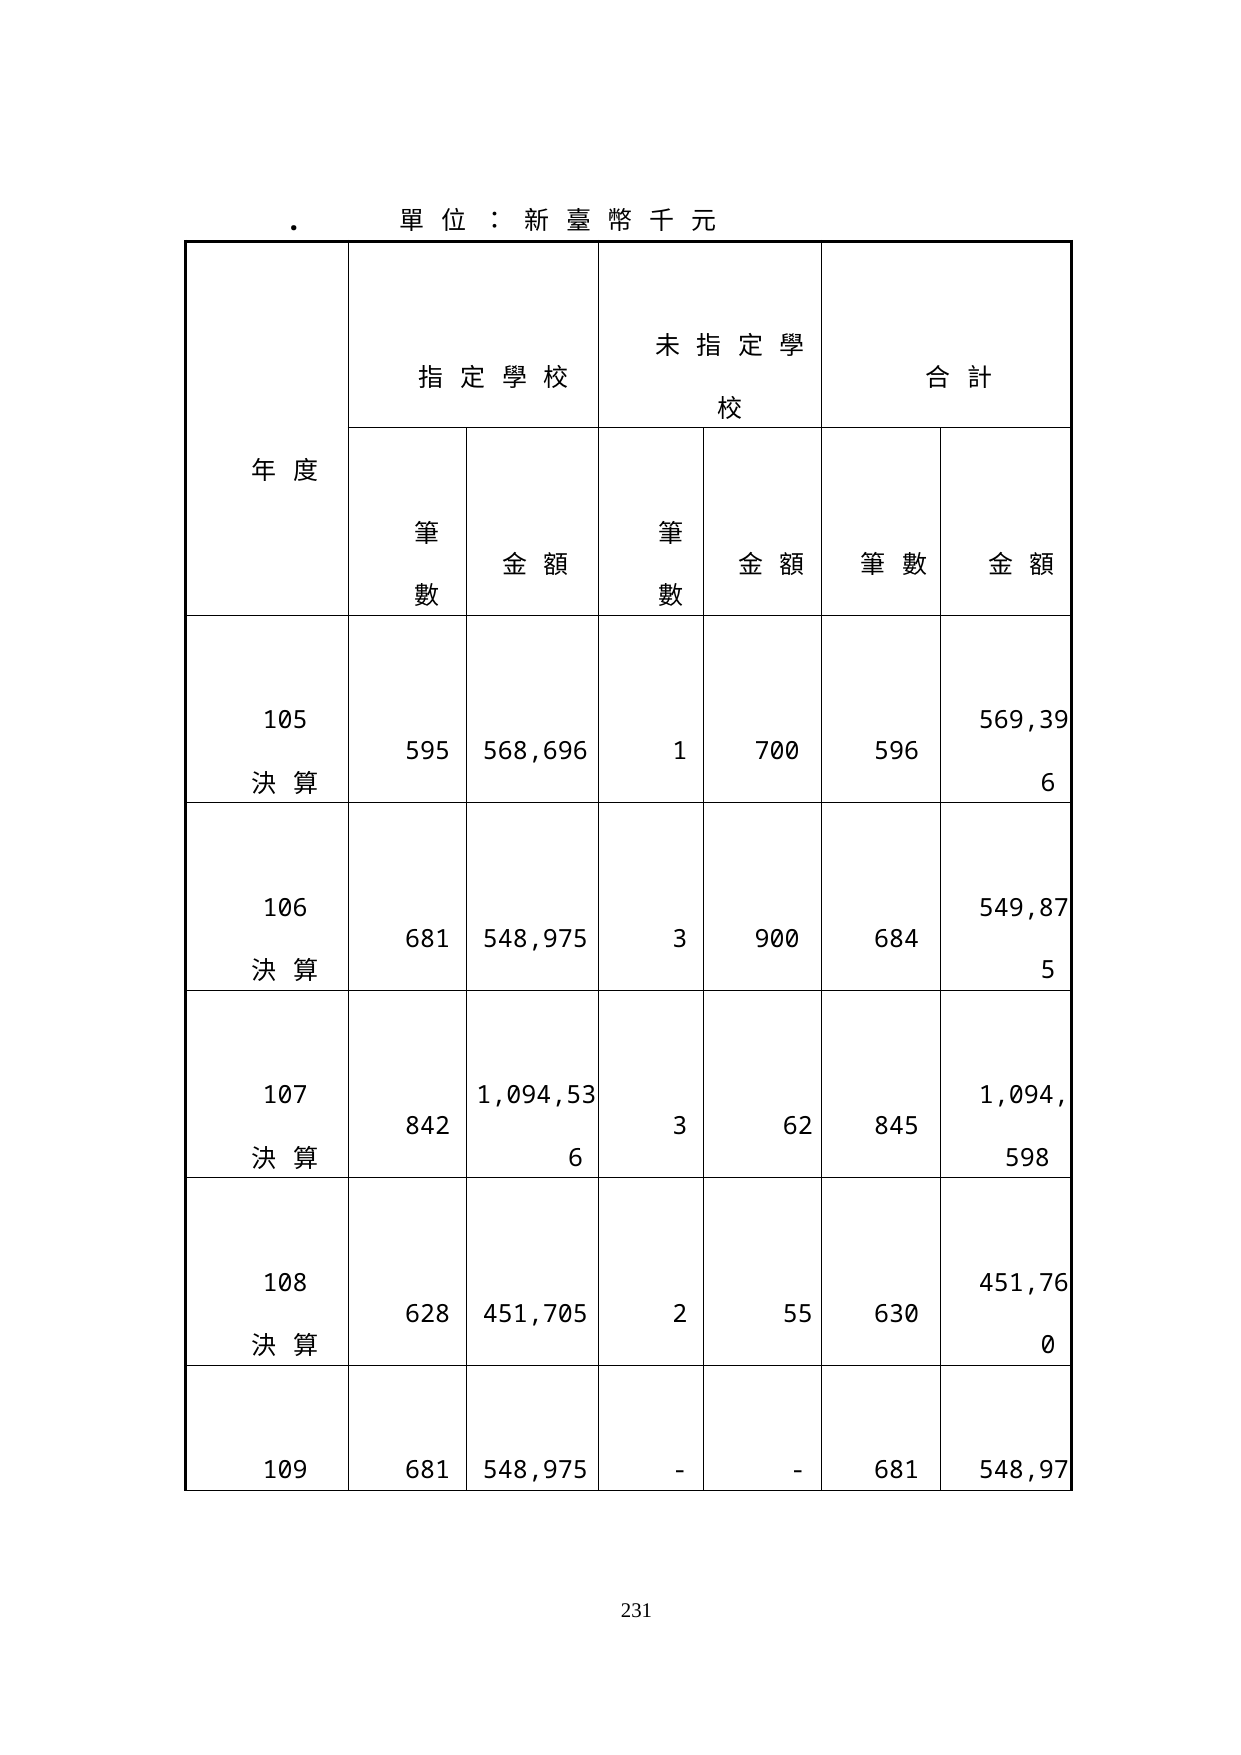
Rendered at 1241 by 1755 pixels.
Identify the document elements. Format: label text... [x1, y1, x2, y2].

table_cell 628 [349, 1178, 466, 1365]
table_cell 62 [704, 991, 821, 1177]
table_cell 筆數 [599, 428, 703, 615]
table_cell 595 [349, 616, 466, 802]
table_cell 900 [704, 803, 821, 990]
table_cell 548,975 [467, 1366, 598, 1490]
table_cell 筆數 [349, 428, 466, 615]
table_cell 107決算 [187, 991, 348, 1177]
table_cell 2 [599, 1178, 703, 1365]
table_cell 1,094,598 [941, 991, 1070, 1177]
table_cell 1,094,536 [467, 991, 598, 1177]
table_cell 845 [822, 991, 940, 1177]
table_cell 108決算 [187, 1178, 348, 1365]
table_cell 金額 [467, 428, 598, 615]
table_cell 106決算 [187, 803, 348, 990]
table_cell 681 [349, 803, 466, 990]
table_cell 3 [599, 991, 703, 1177]
table_cell 681 [822, 1366, 940, 1490]
table_cell 700 [704, 616, 821, 802]
table_cell 105決算 [187, 616, 348, 802]
table_cell 451,705 [467, 1178, 598, 1365]
table_cell 684 [822, 803, 940, 990]
table_cell 55 [704, 1178, 821, 1365]
table_cell 569,396 [941, 616, 1070, 802]
table_cell 842 [349, 991, 466, 1177]
table_cell - [704, 1366, 821, 1490]
table_cell 3 [599, 803, 703, 990]
table_cell 筆數 [822, 428, 940, 615]
table_header 指定學校 [349, 243, 598, 427]
table_header 未指定學校 [599, 243, 821, 427]
table_cell 548,975 [467, 803, 598, 990]
table_header 年度 [187, 243, 348, 615]
table_cell 549,875 [941, 803, 1070, 990]
table_cell 548,97 [941, 1366, 1070, 1490]
table_cell 金額 [941, 428, 1070, 615]
table_cell 109 [187, 1366, 348, 1490]
table_cell 681 [349, 1366, 466, 1490]
text . 單位：新臺幣千元 [183, 177, 1058, 240]
table_cell 568,696 [467, 616, 598, 802]
table_cell 630 [822, 1178, 940, 1365]
table_cell - [599, 1366, 703, 1490]
table_cell 451,760 [941, 1178, 1070, 1365]
table_cell 596 [822, 616, 940, 802]
table_header 合計 [822, 243, 1070, 427]
table_cell 金額 [704, 428, 821, 615]
table_cell 1 [599, 616, 703, 802]
